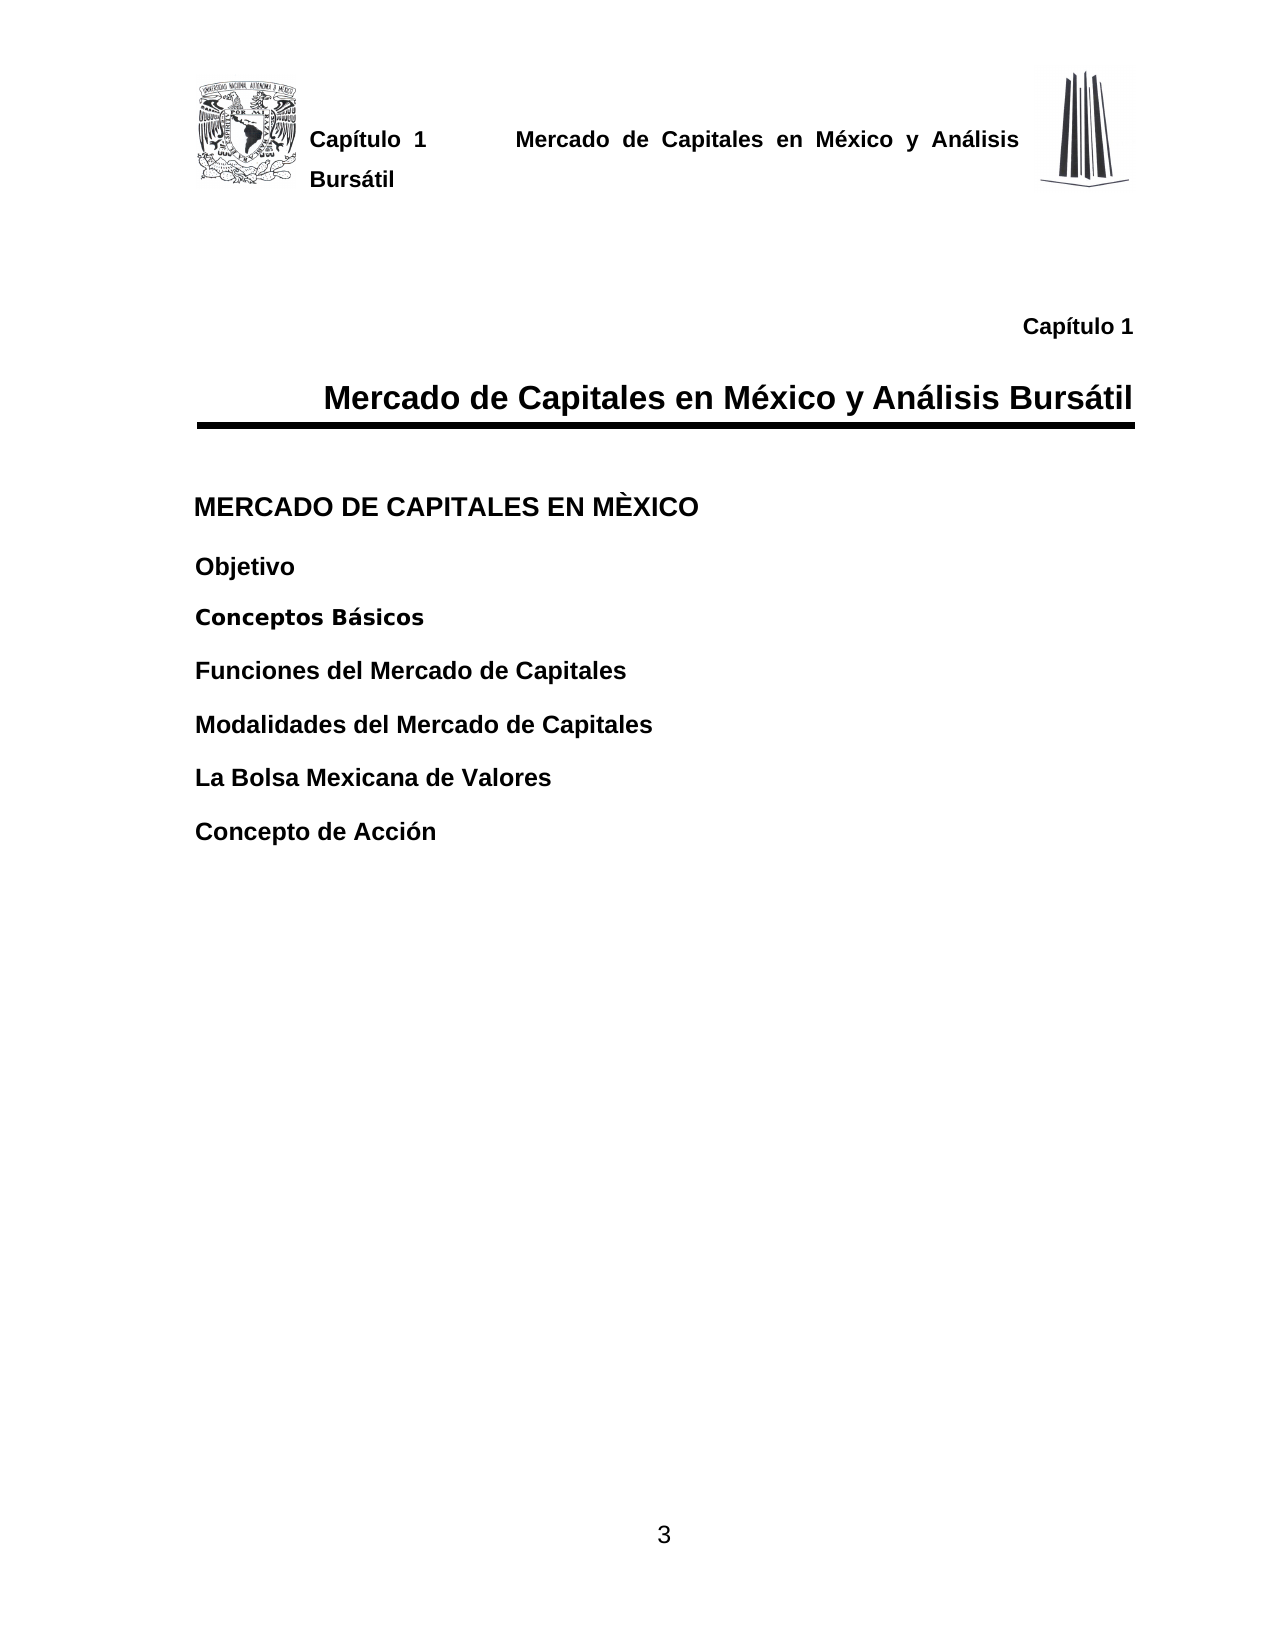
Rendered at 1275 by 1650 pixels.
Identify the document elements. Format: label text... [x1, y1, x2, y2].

subtitle Mercado de Capitales en México y Análisis Bursátil [195, 378, 1133, 416]
subtitle La Bolsa Mexicana de Valores [195, 763, 1133, 792]
subtitle Objetivo [195, 552, 1133, 580]
subtitle Conceptos Básicos [195, 605, 1133, 631]
text Capítulo 1 [195, 313, 1133, 340]
subtitle Modalidades del Mercado de Capitales [195, 709, 1133, 738]
subtitle MERCADO DE CAPITALES EN MÈXICO [194, 491, 1133, 522]
picture [1034, 65, 1136, 193]
subtitle Concepto de Acción [195, 817, 1133, 846]
subtitle Funciones del Mercado de Capitales [195, 656, 1133, 684]
